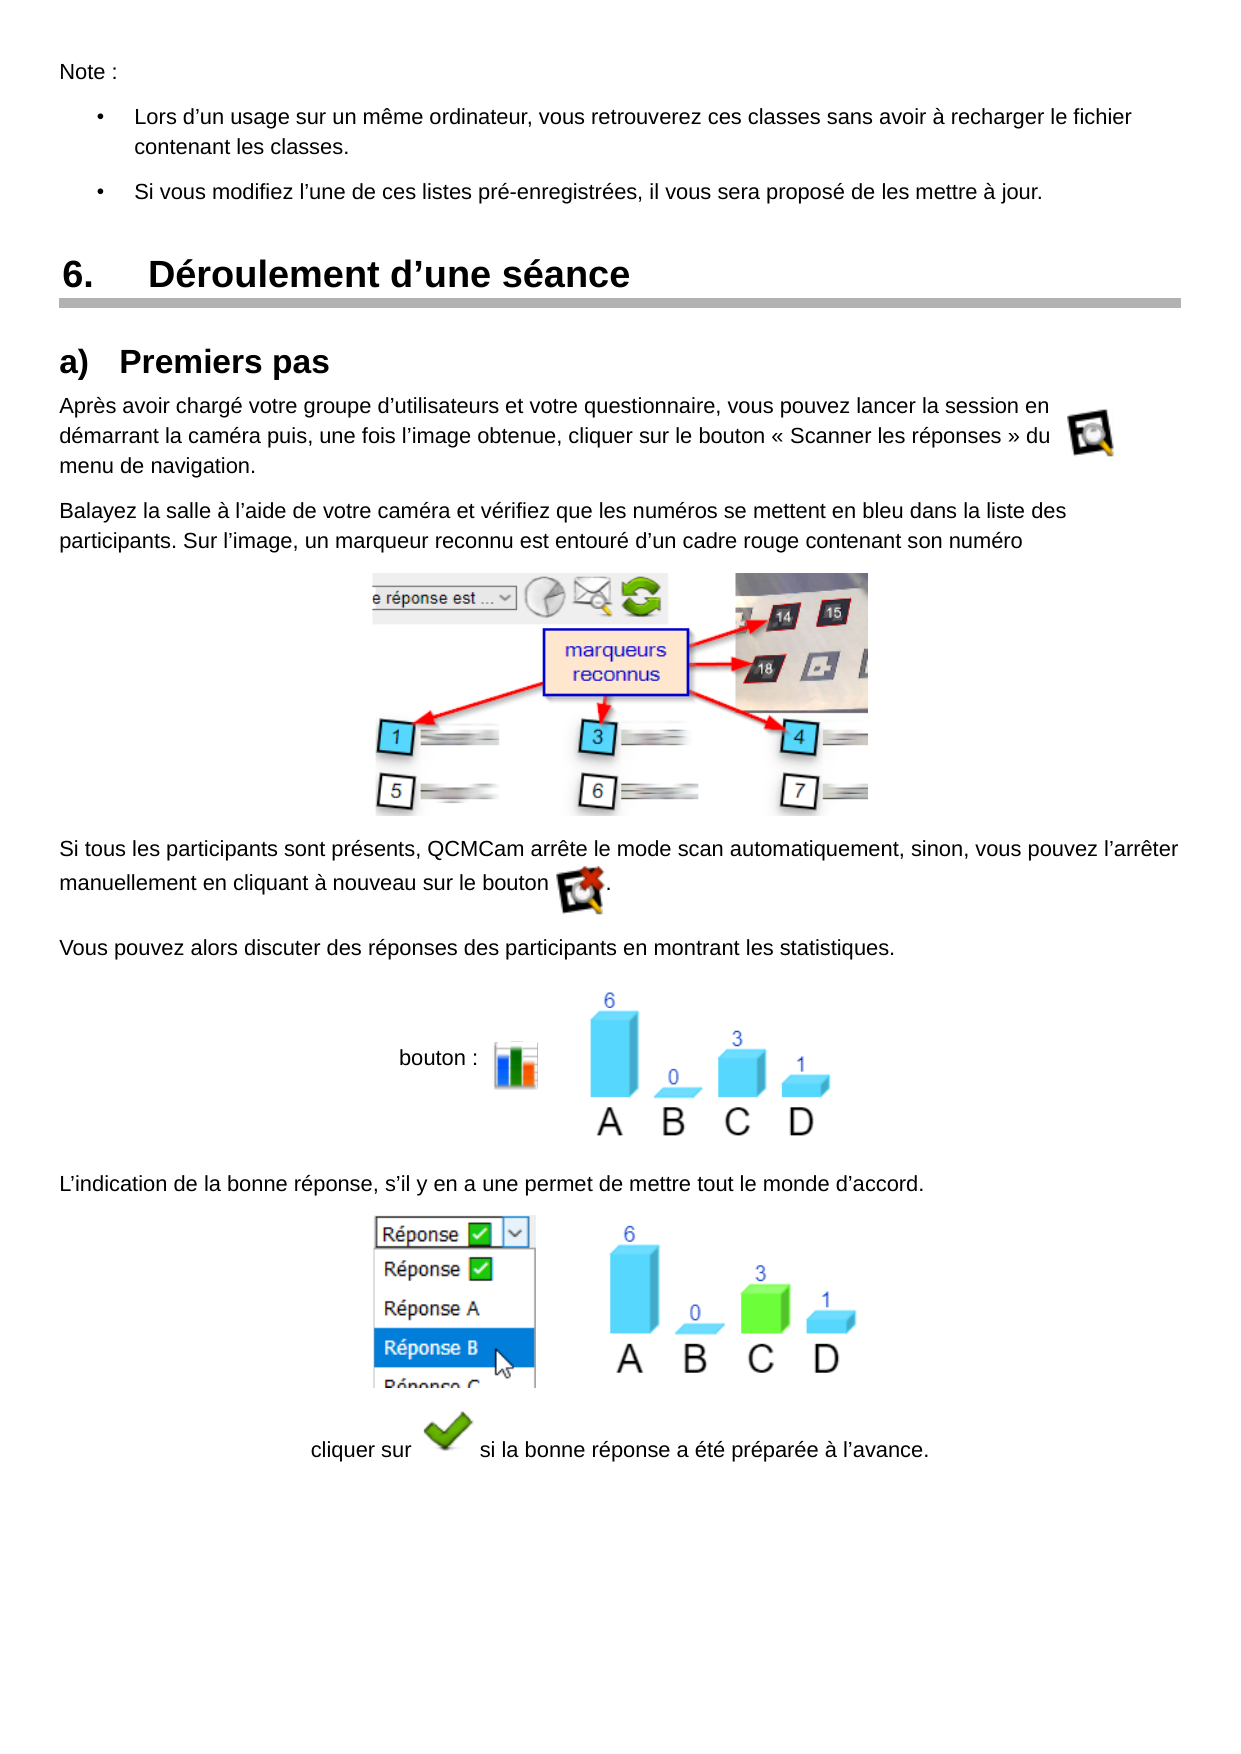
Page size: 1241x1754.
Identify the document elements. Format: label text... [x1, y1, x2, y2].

picture [1066, 407, 1117, 458]
text Après avoir chargé votre groupe d’utilisateurs et votre questionnaire, vous pouvez lancer la session en démarrant la caméra puis, une fois l’image obtenue, cliquer sur le bouton « Scanner les réponses » du menu de navigation. [59, 393, 1181, 479]
picture [592, 1217, 867, 1386]
list Si vous modifiez l’une de ces listes pré-enregistrées, il vous sera proposé de les mettre à jour. [97, 179, 1181, 204]
text Balayez la salle à l’aide de votre caméra et vérifiez que les numéros se mettent en bleu dans la liste des participants. Sur l’image, un marqueur reconnu est entouré d’un cadre rouge contenant son numéro [59, 498, 1181, 554]
text Vous pouvez alors discuter des réponses des participants en montrant les statistiques. [59, 935, 1181, 961]
subtitle Déroulement d’une séance [59, 249, 1181, 298]
text bouton : [59, 980, 573, 1151]
picture [373, 1215, 536, 1388]
text L’indication de la bonne réponse, s’il y en a une permet de mettre tout le monde d’accord. [59, 1171, 1181, 1196]
list Lors d’un usage sur un même ordinateur, vous retrouverez ces classes sans avoir à recharger le fichier contenant les classes. [97, 104, 1181, 159]
subtitle Premiers pas [59, 342, 1181, 381]
picture [490, 1040, 540, 1091]
picture [423, 1407, 474, 1457]
text Si tous les participants sont présents, QCMCam arrête le mode scan automatiquement, sinon, vous pouvez l’arrêter manuellement en cliquant à nouveau sur le bouton . [59, 836, 1181, 916]
picture [573, 980, 842, 1152]
text cliquer sur si la bonne réponse a été préparée à l’avance. [59, 1407, 1181, 1462]
text [842, 980, 1181, 1151]
picture [372, 573, 868, 816]
picture [555, 865, 606, 916]
text Note : [59, 59, 1181, 84]
